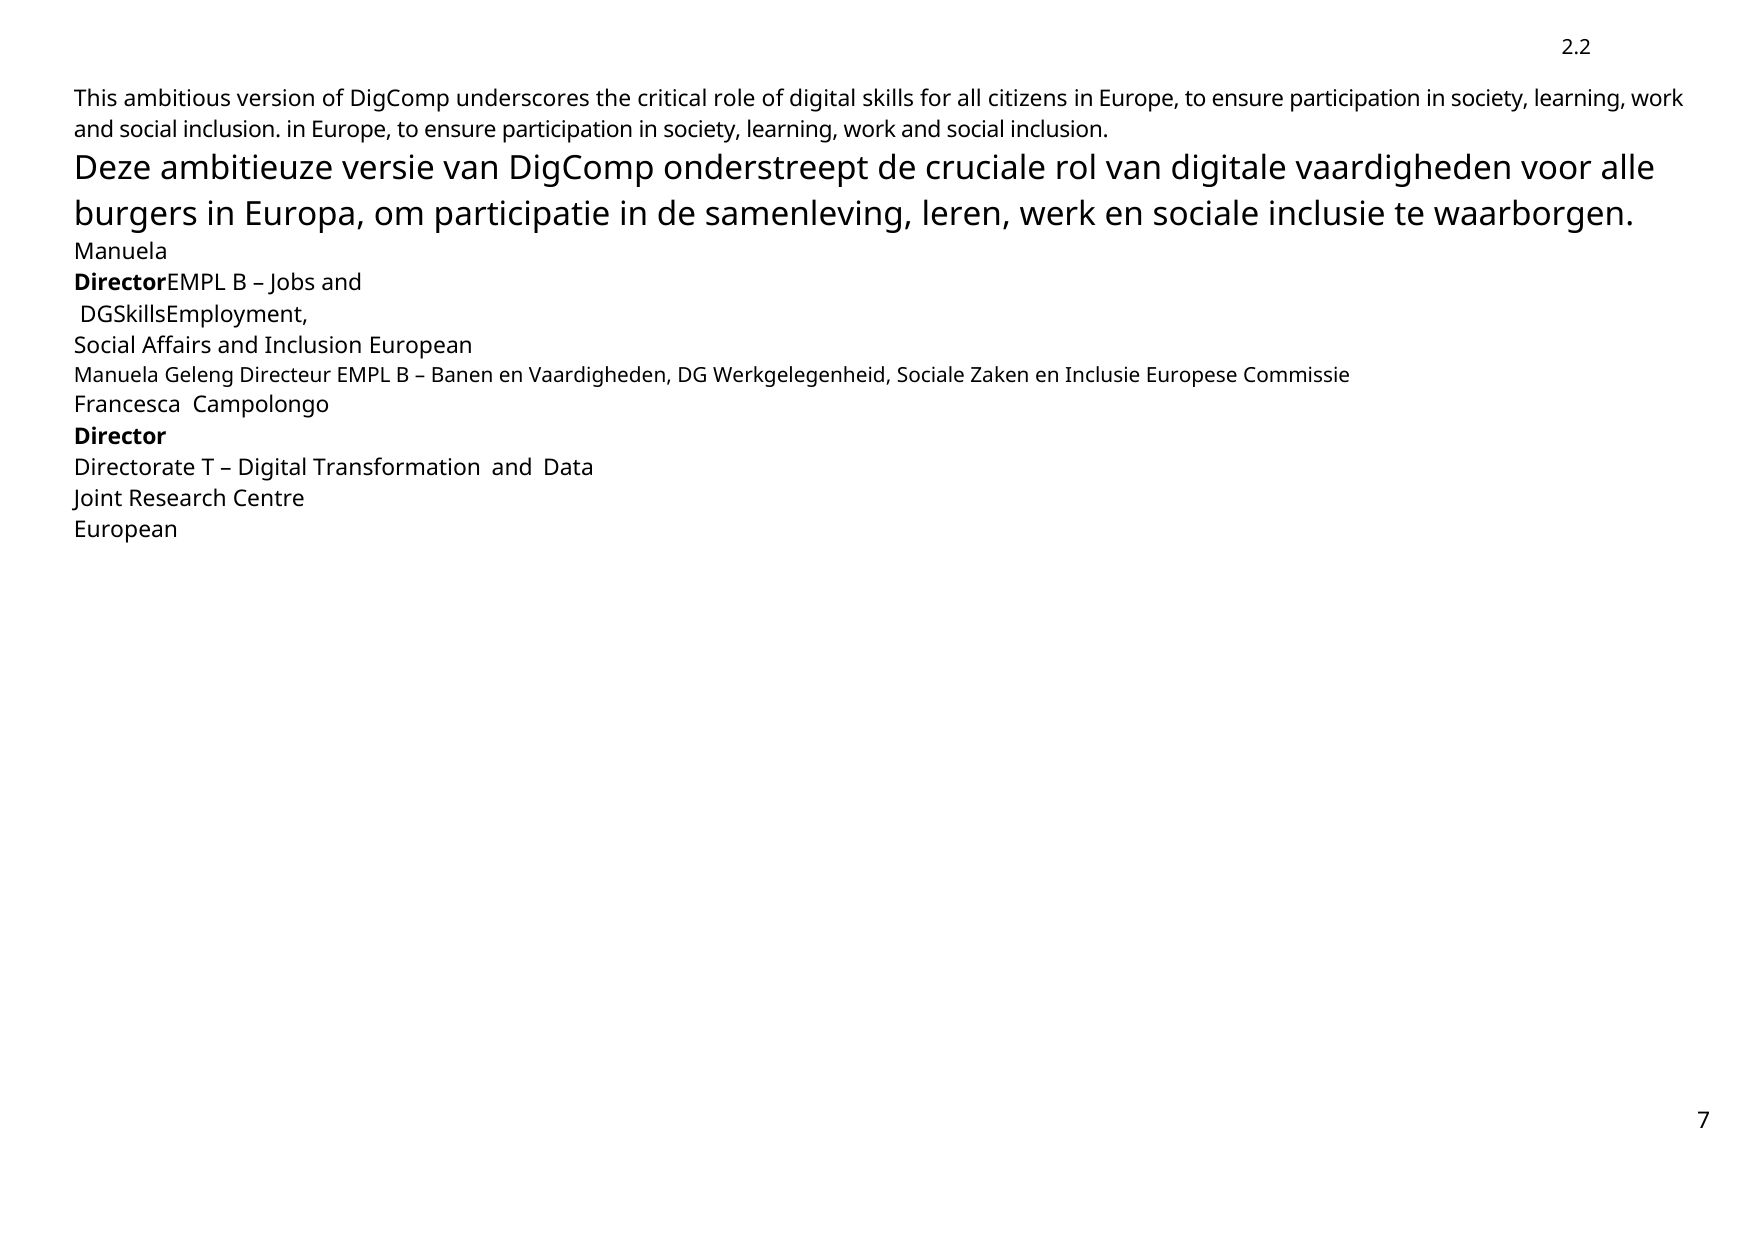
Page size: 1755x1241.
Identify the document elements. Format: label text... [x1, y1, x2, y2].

text Francesca Campolongo Director Directorate T – Digital Transformation and Data Joint Research Centre European [74, 388, 1710, 545]
text Manuela DirectorEMPL B – Jobs and DGSkillsEmployment, Social Affairs and Inclusion European [74, 235, 1710, 360]
text Deze ambitieuze versie van DigComp onderstreept de cruciale rol van digitale vaardigheden voor alle burgers in Europa, om participatie in de samenleving, leren, werk en sociale inclusie te waarborgen. [74, 144, 1710, 235]
text This ambitious version of DigComp underscores the critical role of digital skills for all citizens in Europe, to ensure participation in society, learning, work and social inclusion. in Europe, to ensure participation in society, learning, work and social inclusion. [74, 82, 1710, 144]
text Manuela Geleng Directeur EMPL B – Banen en Vaardigheden, DG Werkgelegenheid, Sociale Zaken en Inclusie Europese Commissie [74, 360, 1710, 388]
